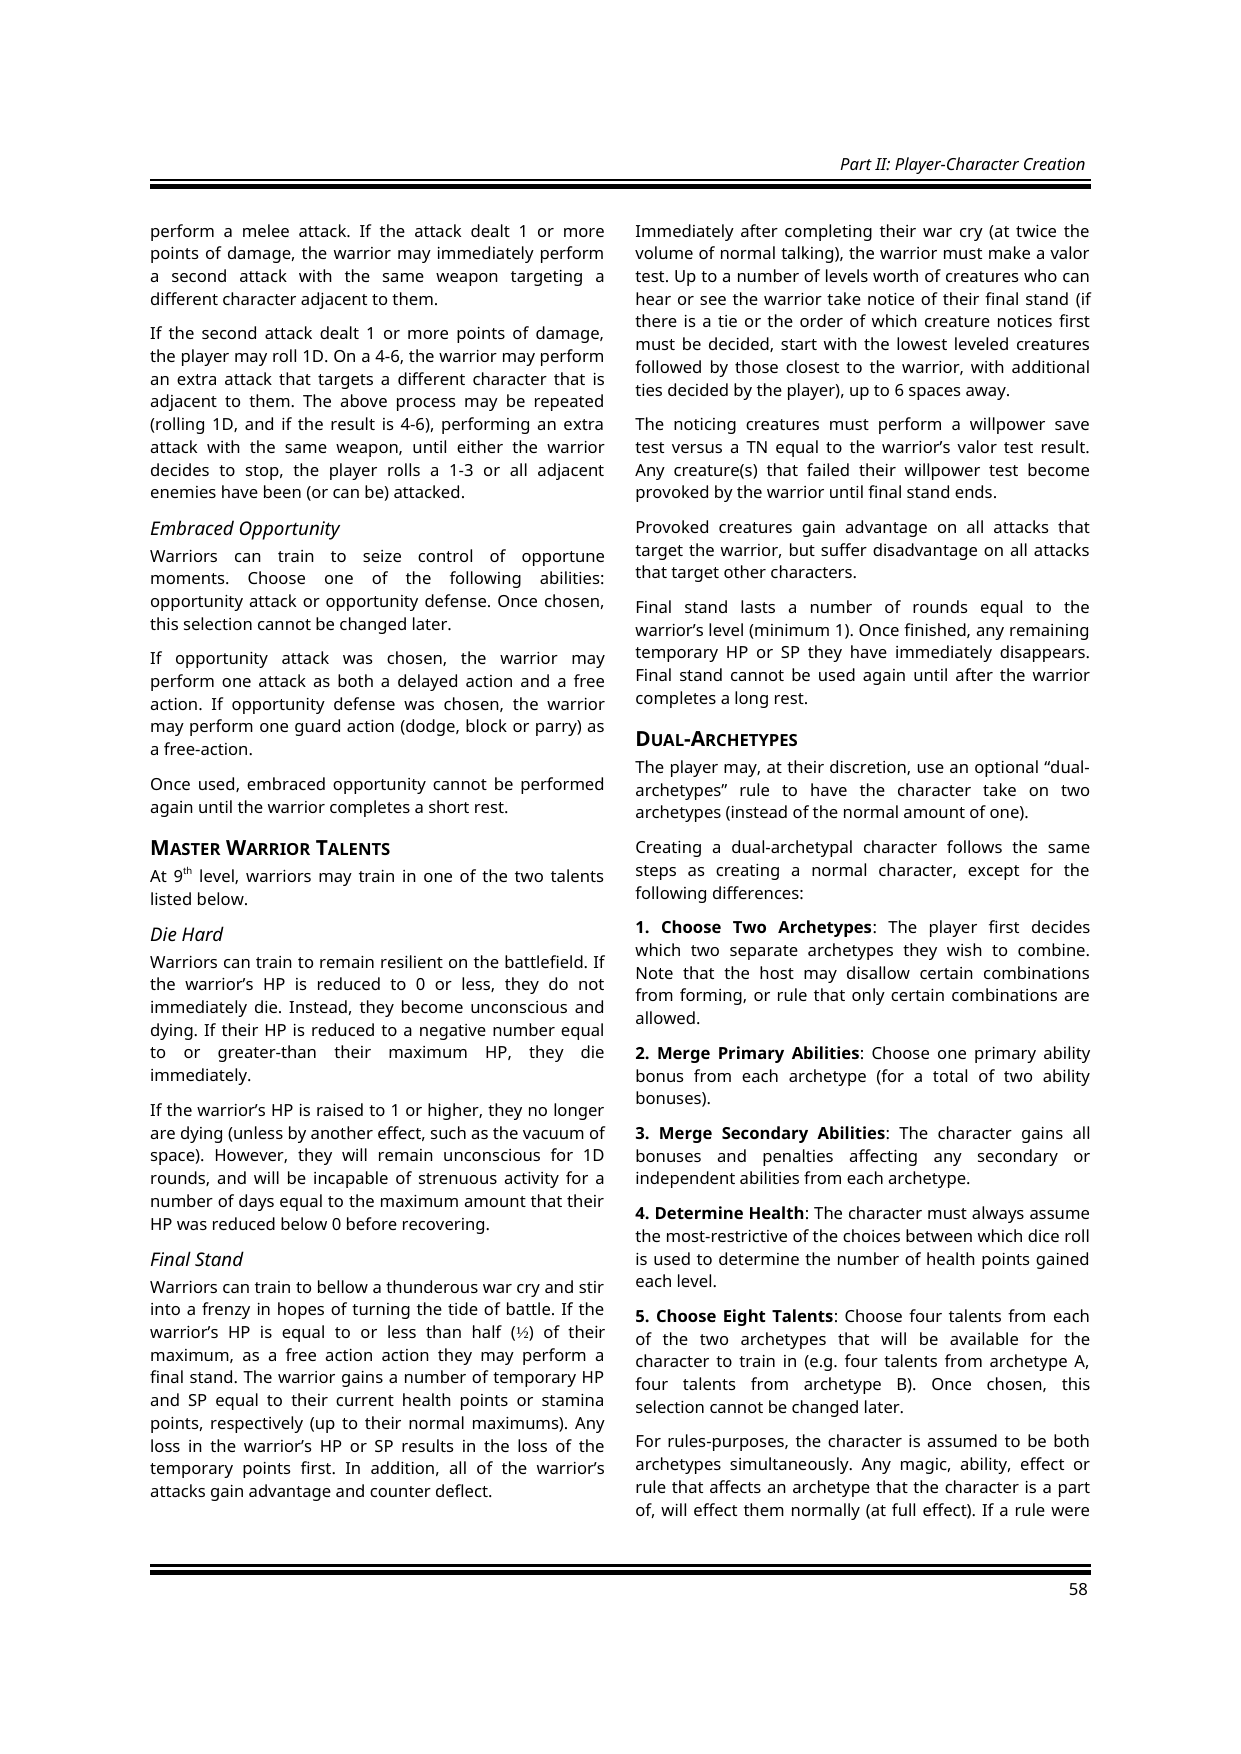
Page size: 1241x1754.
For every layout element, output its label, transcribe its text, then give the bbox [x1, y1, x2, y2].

text Immediately after completing their war cry (at twice the volume of normal talking), the warrior must make a valor test. Up to a number of levels worth of creatures who can hear or see the warrior take notice of their final stand (if there is a tie or the order of which creature notices first must be decided, start with the lowest leveled creatures followed by those closest to the warrior, with additional ties decided by the player), up to 6 spaces away. [635, 219, 1091, 401]
text Creating a dual-archetypal character follows the same steps as creating a normal character, except for the following differences: [635, 836, 1091, 904]
text Provoked creatures gain advantage on all attacks that target the warrior, but suffer disadvantage on all attacks that target other characters. [635, 516, 1091, 584]
text 3. Merge Secondary Abilities: The character gains all bonuses and penalties affecting any secondary or independent abilities from each archetype. [635, 1122, 1091, 1190]
text If the warrior’s HP is raised to 1 or higher, they no longer are dying (unless by another effect, such as the vacuum of space). However, they will remain unconscious for 1D rounds, and will be incapable of strenuous activity for a number of days equal to the maximum amount that their HP was reduced below 0 before recovering. [150, 1098, 605, 1235]
text Warriors can train to remain resilient on the battlefield. If the warrior’s HP is reduced to 0 or less, they do not immediately die. Instead, they become unconscious and dying. If their HP is reduced to a negative number equal to or greater-than their maximum HP, they die immediately. [150, 950, 605, 1087]
text The player may, at their discretion, use an optional “dual-archetypes” rule to have the character take on two archetypes (instead of the normal amount of one). [635, 756, 1091, 824]
text If the second attack dealt 1 or more points of damage, the player may roll 1D. On a 4-6, the warrior may perform an extra attack that targets a different character that is adjacent to them. The above process may be repeated (rolling 1D, and if the result is 4-6), performing an extra attack with the same weapon, until either the warrior decides to stop, the player rolls a 1-3 or all adjacent enemies have been (or can be) attacked. [150, 322, 605, 504]
text 4. Determine Health: The character must always assume the most-restrictive of the choices between which dice roll is used to determine the number of health points gained each level. [635, 1202, 1091, 1292]
text Master Warrior Talents [150, 833, 605, 861]
text Die Hard [150, 922, 605, 947]
text For rules-purposes, the character is assumed to be both archetypes simultaneously. Any magic, ability, effect or rule that affects an archetype that the character is a part of, will effect them normally (at full effect). If a rule were [635, 1430, 1091, 1521]
text Embraced Opportunity [150, 516, 605, 541]
text The noticing creatures must perform a willpower save test versus a TN equal to the warrior’s valor test result. Any creature(s) that failed their willpower test become provoked by the warrior until final stand ends. [635, 413, 1091, 504]
text perform a melee attack. If the attack dealt 1 or more points of damage, the warrior may immediately perform a second attack with the same weapon targeting a different character adjacent to them. [150, 219, 605, 310]
subtitle Dual-Archetypes [635, 724, 1091, 753]
text 1. Choose Two Archetypes: The player first decides which two separate archetypes they wish to combine. Note that the host may disallow certain combinations from forming, or rule that only certain combinations are allowed. [635, 916, 1091, 1029]
text Warriors can train to seize control of opportune moments. Choose one of the following abilities: opportunity attack or opportunity defense. Once chosen, this selection cannot be changed later. [150, 544, 605, 635]
text Final stand lasts a number of rounds equal to the warrior’s level (minimum 1). Once finished, any remaining temporary HP or SP they have immediately disappears. Final stand cannot be used again until after the warrior completes a long rest. [635, 596, 1091, 709]
text Final Stand [150, 1247, 605, 1272]
text 2. Merge Primary Abilities: Choose one primary ability bonus from each archetype (for a total of two ability bonuses). [635, 1041, 1091, 1109]
text At 9th level, warriors may train in one of the two talents listed below. [150, 864, 605, 910]
text Warriors can train to bellow a thunderous war cry and stir into a frenzy in hopes of turning the tide of battle. If the warrior’s HP is equal to or less than half (½) of their maximum, as a free action action they may perform a final stand. The warrior gains a number of temporary HP and SP equal to their current health points or stamina points, respectively (up to their normal maximums). Any loss in the warrior’s HP or SP results in the loss of the temporary points first. In addition, all of the warrior’s attacks gain advantage and counter deflect. [150, 1275, 605, 1502]
text Once used, embraced opportunity cannot be performed again until the warrior completes a short rest. [150, 772, 605, 818]
text 5. Choose Eight Talents: Choose four talents from each of the two archetypes that will be available for the character to train in (e.g. four talents from archetype A, four talents from archetype B). Once chosen, this selection cannot be changed later. [635, 1304, 1091, 1418]
text If opportunity attack was chosen, the warrior may perform one attack as both a delayed action and a free action. If opportunity defense was chosen, the warrior may perform one guard action (dodge, block or parry) as a free-action. [150, 647, 605, 761]
